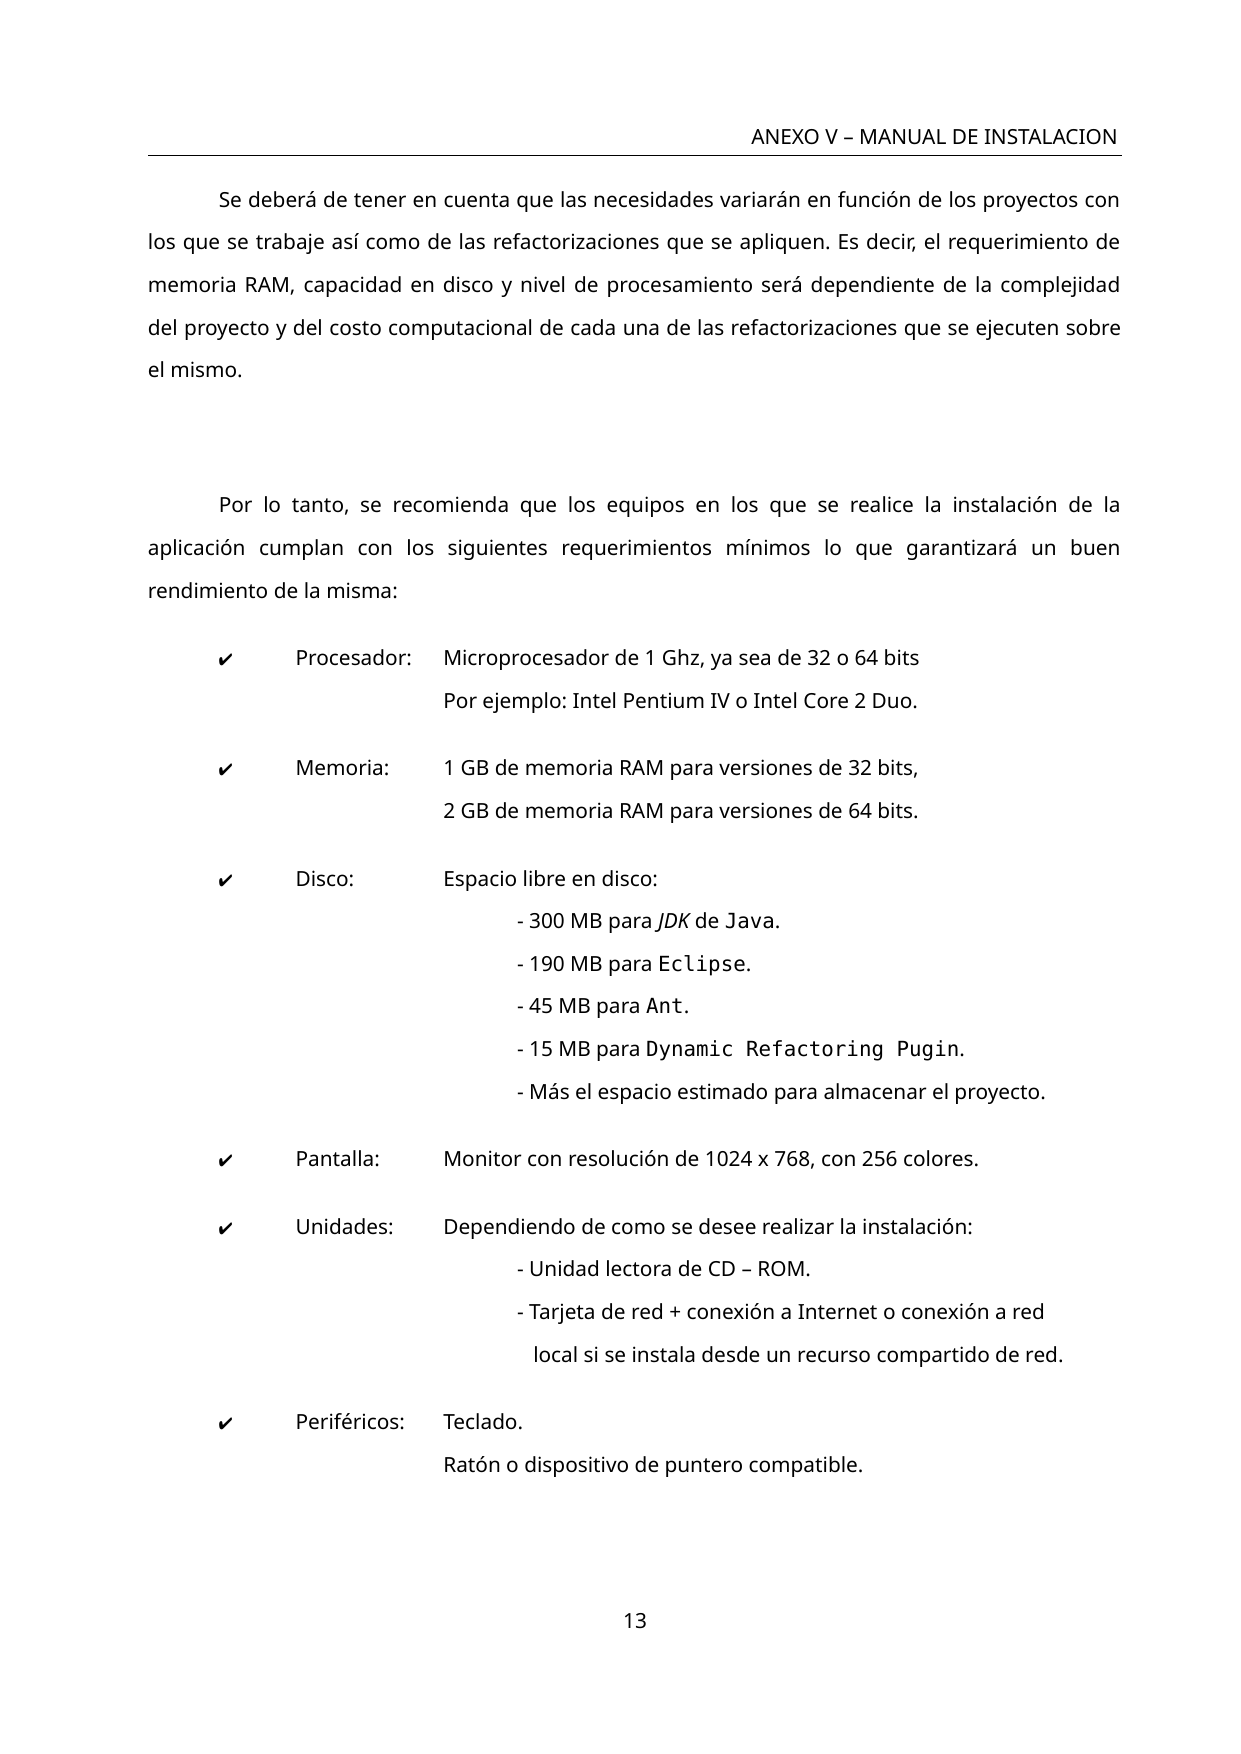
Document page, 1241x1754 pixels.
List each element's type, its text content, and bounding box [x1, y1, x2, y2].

list Procesador: Microprocesador de 1 Ghz, ya sea de 32 o 64 bits Por ejemplo: Intel Pentium IV o Intel Core 2 Duo. [148, 643, 1122, 714]
text Por lo tanto, se recomienda que los equipos en los que se realice la instalación de la aplicación cumplan con los siguientes requerimientos mínimos lo que garantizará un buen rendimiento de la misma: [148, 491, 1122, 604]
list Pantalla: Monitor con resolución de 1024 x 768, con 256 colores. [148, 1144, 1122, 1173]
list Disco: Espacio libre en disco: - 300 MB para JDK de Java. - 190 MB para Eclipse. - 45 MB para Ant. - 15 MB para Dynamic Refactoring Pugin. - Más el espacio estimado para almacenar el proyecto. [148, 864, 1122, 1105]
list Periféricos: Teclado. Ratón o dispositivo de puntero compatible. [148, 1407, 1122, 1478]
text Se deberá de tener en cuenta que las necesidades variarán en función de los proyectos con los que se trabaje así como de las refactorizaciones que se apliquen. Es decir, el requerimiento de memoria RAM, capacidad en disco y nivel de procesamiento será dependiente de la complejidad del proyecto y del costo computacional de cada una de las refactorizaciones que se ejecuten sobre el mismo. [148, 185, 1122, 384]
list Memoria: 1 GB de memoria RAM para versiones de 32 bits, 2 GB de memoria RAM para versiones de 64 bits. [148, 753, 1122, 824]
list Unidades: Dependiendo de como se desee realizar la instalación: - Unidad lectora de CD – ROM. - Tarjeta de red + conexión a Internet o conexión a red local si se instala desde un recurso compartido de red. [148, 1212, 1122, 1368]
